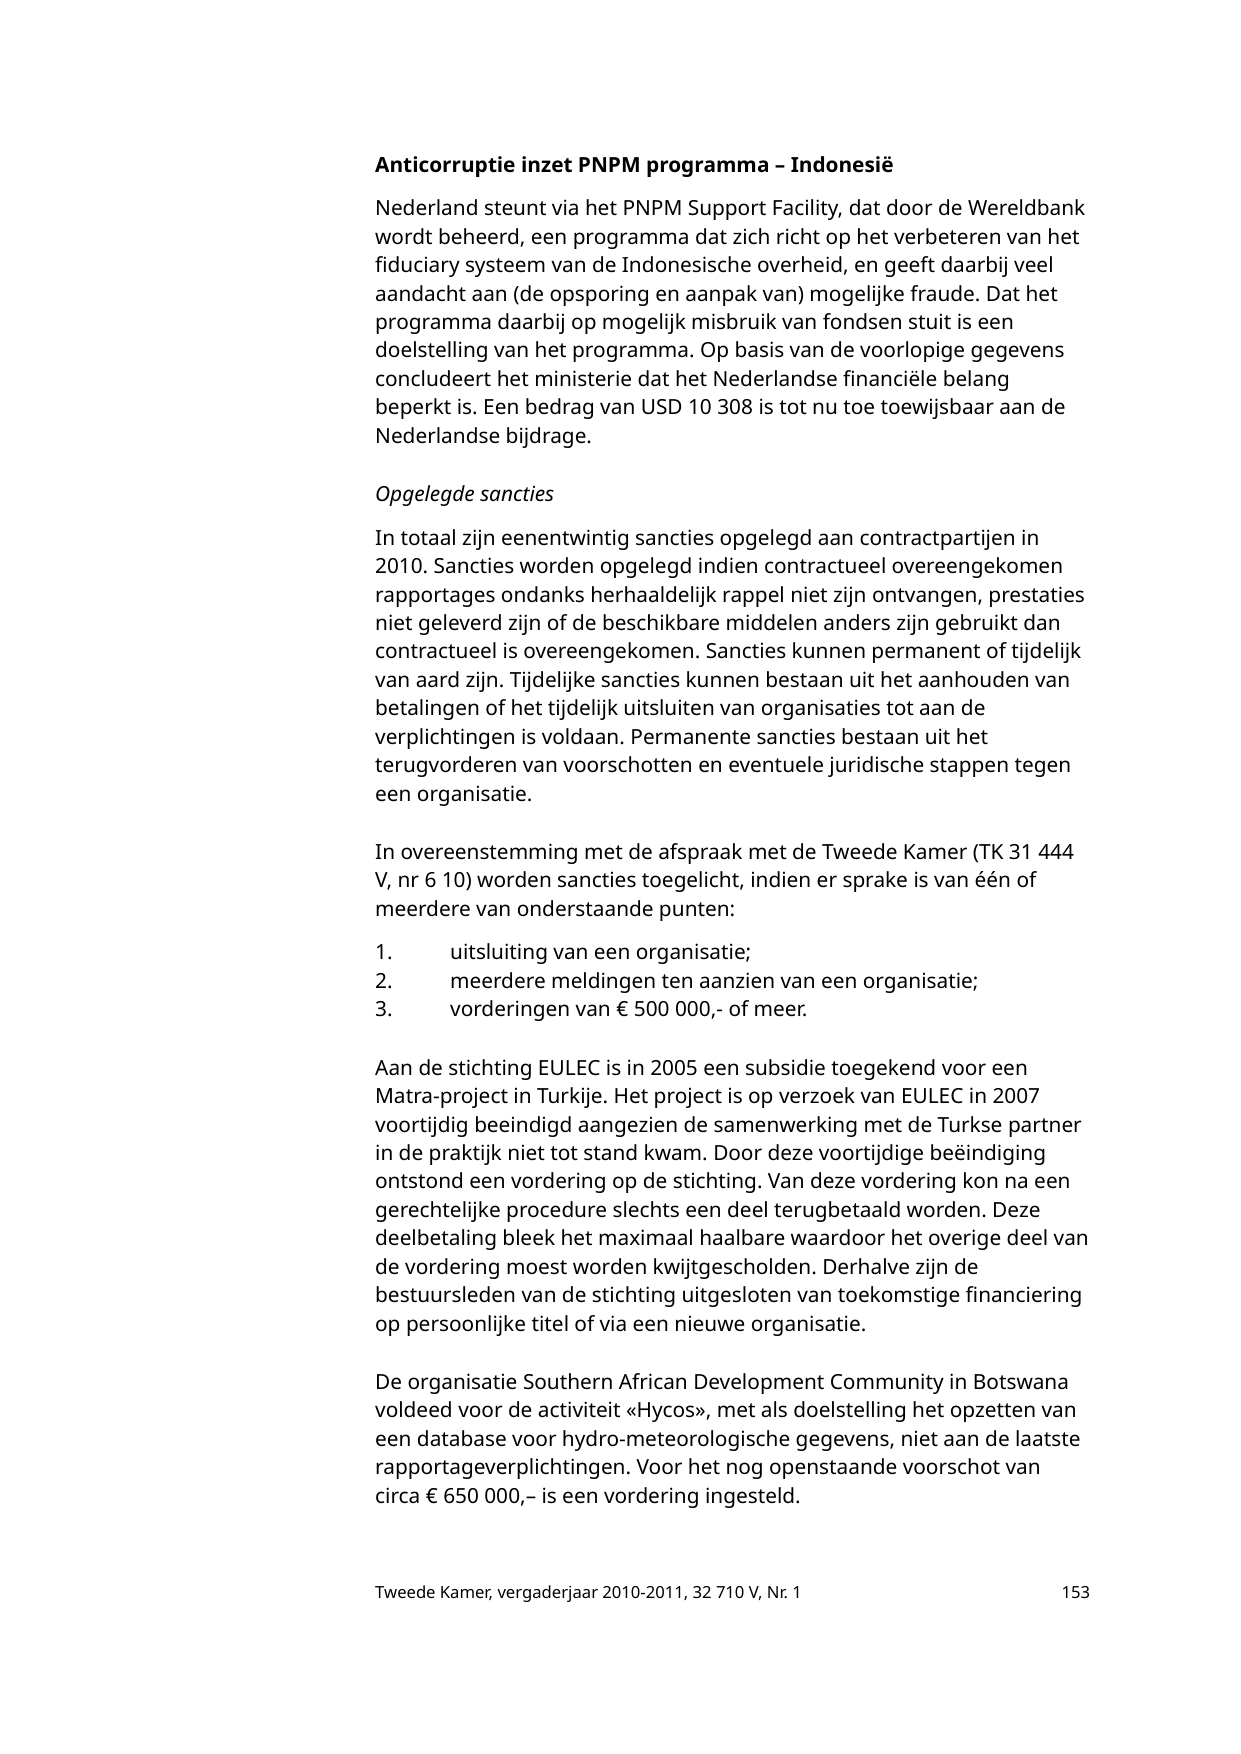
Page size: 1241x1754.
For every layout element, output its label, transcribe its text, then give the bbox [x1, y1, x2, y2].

text De organisatie Southern African Development Community in Botswana voldeed voor de activiteit «Hycos», met als doelstelling het opzetten van een database voor hydro-meteorologische gegevens, niet aan de laatste rapportageverplichtingen. Voor het nog openstaande voorschot van circa € 650 000,– is een vordering ingesteld. [375, 1367, 1090, 1509]
text Opgelegde sancties [375, 479, 1090, 508]
text Nederland steunt via het PNPM Support Facility, dat door de Wereldbank wordt beheerd, een programma dat zich richt op het verbeteren van het fiduciary systeem van de Indonesische overheid, en geeft daarbij veel aandacht aan (de opsporing en aanpak van) mogelijke fraude. Dat het programma daarbij op mogelijk misbruik van fondsen stuit is een doelstelling van het programma. Op basis van de voorlopige gegevens concludeert het ministerie dat het Nederlandse financiële belang beperkt is. Een bedrag van USD 10 308 is tot nu toe toewijsbaar aan de Nederlandse bijdrage. [375, 193, 1090, 449]
text Anticorruptie inzet PNPM programma – Indonesië [375, 150, 1090, 178]
list meerdere meldingen ten aanzien van een organisatie; [375, 966, 1090, 994]
list uitsluiting van een organisatie; [375, 937, 1090, 966]
text In overeenstemming met de afspraak met de Tweede Kamer (TK 31 444 V, nr 6 10) worden sancties toegelicht, indien er sprake is van één of meerdere van onderstaande punten: [375, 837, 1090, 922]
text In totaal zijn eenentwintig sancties opgelegd aan contractpartijen in 2010. Sancties worden opgelegd indien contractueel overeengekomen rapportages ondanks herhaaldelijk rappel niet zijn ontvangen, prestaties niet geleverd zijn of de beschikbare middelen anders zijn gebruikt dan contractueel is overeengekomen. Sancties kunnen permanent of tijdelijk van aard zijn. Tijdelijke sancties kunnen bestaan uit het aanhouden van betalingen of het tijdelijk uitsluiten van organisaties tot aan de verplichtingen is voldaan. Permanente sancties bestaan uit het terugvorderen van voorschotten en eventuele juridische stappen tegen een organisatie. [375, 523, 1090, 807]
text Aan de stichting EULEC is in 2005 een subsidie toegekend voor een Matra-project in Turkije. Het project is op verzoek van EULEC in 2007 voortijdig beeindigd aangezien de samenwerking met de Turkse partner in de praktijk niet tot stand kwam. Door deze voortijdige beëindiging ontstond een vordering op de stichting. Van deze vordering kon na een gerechtelijke procedure slechts een deel terugbetaald worden. Deze deelbetaling bleek het maximaal haalbare waardoor het overige deel van de vordering moest worden kwijtgescholden. Derhalve zijn de bestuursleden van de stichting uitgesloten van toekomstige financiering op persoonlijke titel of via een nieuwe organisatie. [375, 1053, 1090, 1337]
list vorderingen van € 500 000,- of meer. [375, 994, 1090, 1023]
